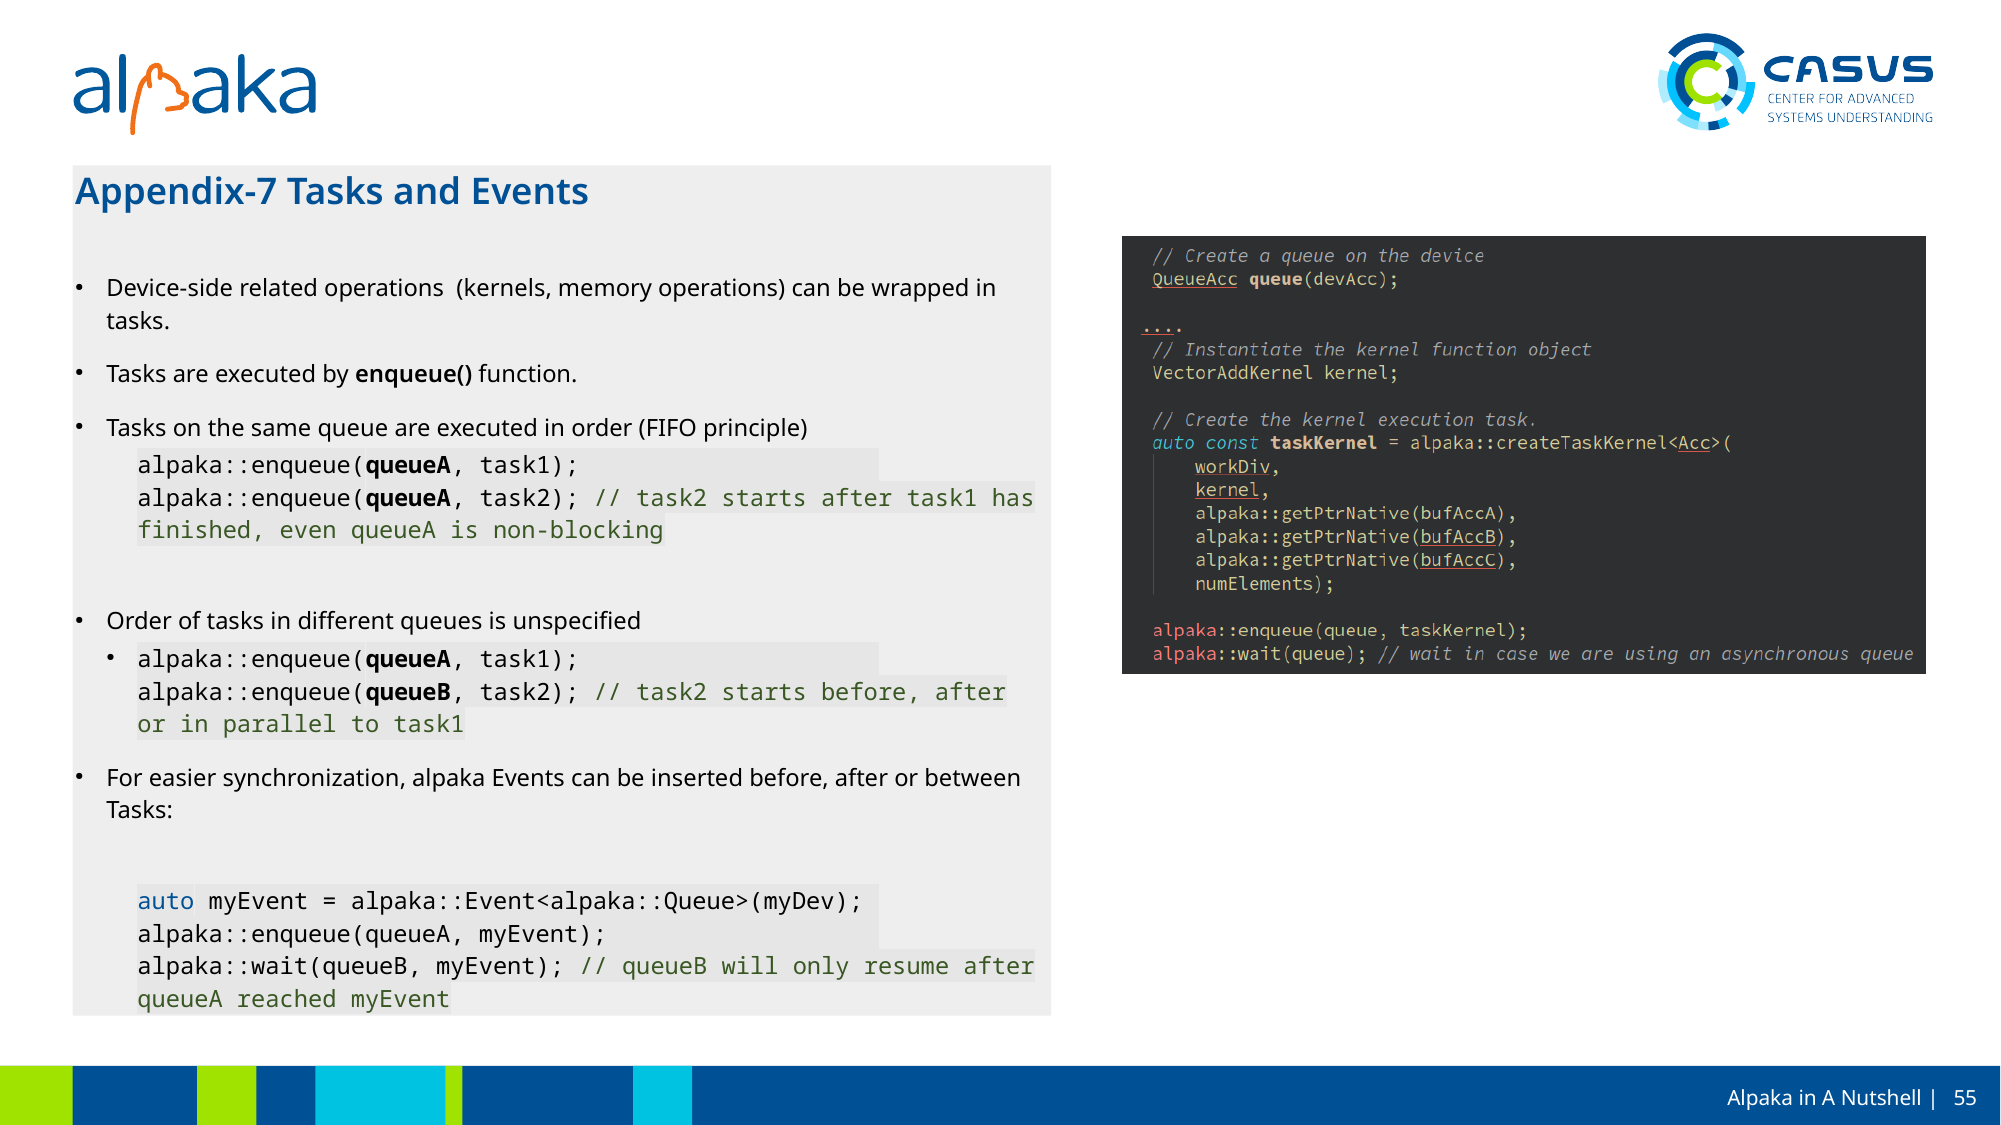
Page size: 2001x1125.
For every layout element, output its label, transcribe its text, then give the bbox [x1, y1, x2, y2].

list Appendix-7 Tasks and Events Device-side related operations (kernels, memory operations) can be wrapped in tasks. Tasks are executed by enqueue() function. Tasks on the same queue are executed in order (FIFO principle) alpaka::enqueue(queueA, task1); alpaka::enqueue(queueA, task2); // task2 starts after task1 has finished, even queueA is non-blocking Order of tasks in different queues is unspecified alpaka::enqueue(queueA, task1); alpaka::enqueue(queueB, task2); // task2 starts before, after or in parallel to task1 For easier synchronization, alpaka Events can be inserted before, after or between Tasks: auto myEvent = alpaka::Event<alpaka::Queue>(myDev); alpaka::enqueue(queueA, myEvent); alpaka::wait(queueB, myEvent); // queueB will only resume after queueA reached myEvent [72, 165, 1052, 1016]
title [70, 54, 1620, 151]
picture [1658, 33, 1933, 131]
picture [72, 53, 317, 136]
picture [1122, 236, 1926, 674]
